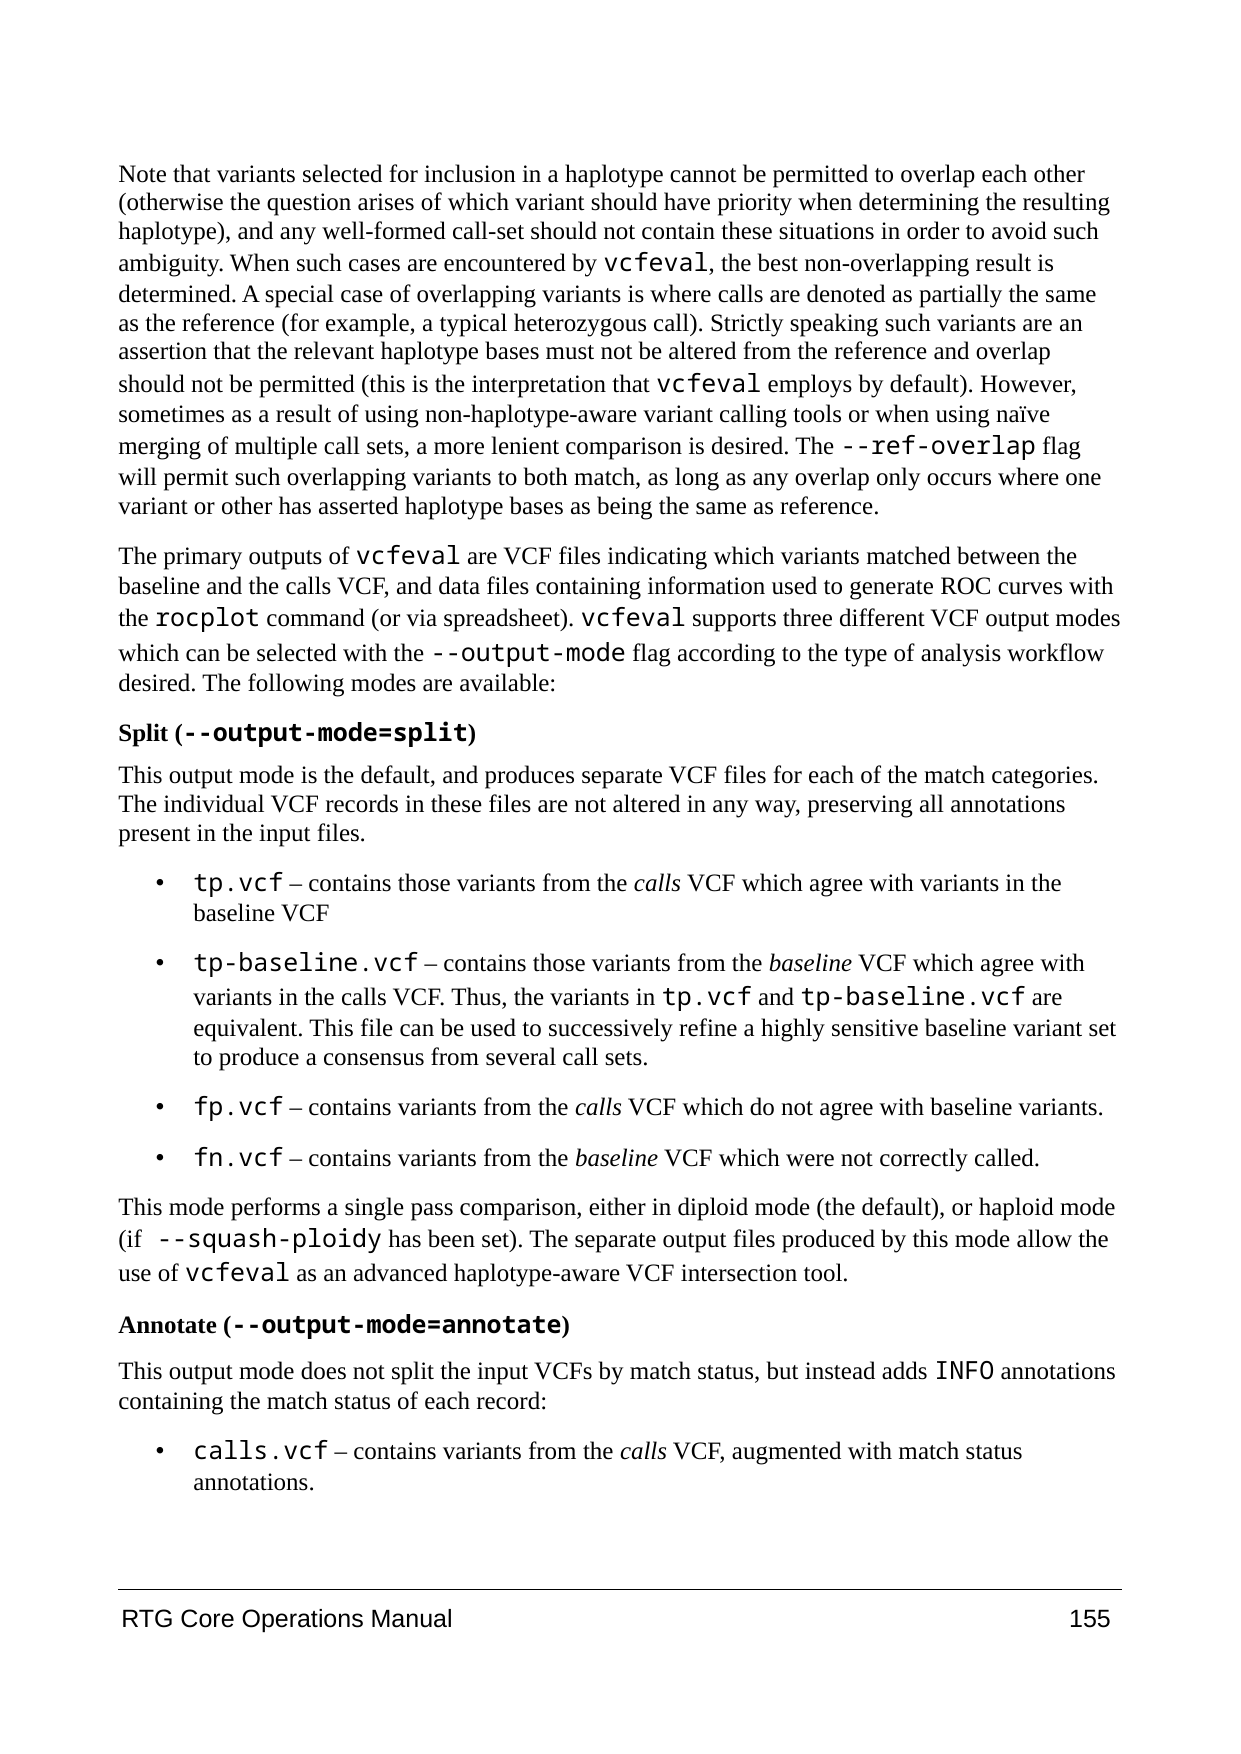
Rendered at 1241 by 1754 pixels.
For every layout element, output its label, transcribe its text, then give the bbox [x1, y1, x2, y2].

text This output mode is the default, and produces separate VCF files for each of the match categories. The individual VCF records in these files are not altered in any way, preserving all annotations present in the input files. [118, 761, 1122, 847]
subtitle Annotate (--output-mode=annotate) [118, 1306, 1122, 1341]
text This mode performs a single pass comparison, either in diploid mode (the default), or haploid mode (if --squash-ploidy has been set). The separate output files produced by this mode allow the use of vcfeval as an advanced haplotype-aware VCF intersection tool. [118, 1192, 1122, 1289]
text The primary outputs of vcfeval are VCF files indicating which variants matched between the baseline and the calls VCF, and data files containing information used to generate ROC curves with the rocplot command (or via spreadsheet). vcfeval supports three different VCF output modes which can be selected with the --output-mode flag according to the type of analysis workflow desired. The following modes are available: [118, 537, 1122, 697]
text Note that variants selected for inclusion in a haplotype cannot be permitted to overlap each other (otherwise the question arises of which variant should have priority when determining the resulting haplotype), and any well-formed call-set should not contain these situations in order to avoid such ambiguity. When such cases are encountered by vcfeval, the best non-overlapping result is determined. A special case of overlapping variants is where calls are denoted as partially the same as the reference (for example, a typical heterozygous call). Strictly speaking such variants are an assertion that the relevant haplotype bases must not be altered from the reference and overlap should not be permitted (this is the interpretation that vcfeval employs by default). However, sometimes as a result of using non-haplotype-aware variant calling tools or when using naïve merging of multiple call sets, a more lenient comparison is desired. The --ref-overlap flag will permit such overlapping variants to both match, as long as any overlap only occurs where one variant or other has asserted haplotype bases as being the same as reference. [118, 159, 1122, 519]
list calls.vcf – contains variants from the calls VCF, augmented with match status annotations. [156, 1433, 1122, 1496]
list tp.vcf – contains those variants from the calls VCF which agree with variants in the baseline VCF [156, 864, 1122, 927]
list fp.vcf – contains variants from the calls VCF which do not agree with baseline variants. [156, 1088, 1122, 1122]
list tp-baseline.vcf – contains those variants from the baseline VCF which agree with variants in the calls VCF. Thus, the variants in tp.vcf and tp-baseline.vcf are equivalent. This file can be used to successively refine a highly sensitive baseline variant set to produce a consensus from several call sets. [156, 945, 1122, 1071]
list fn.vcf – contains variants from the baseline VCF which were not correctly called. [156, 1140, 1122, 1174]
text This output mode does not split the input VCFs by match status, but instead adds INFO annotations containing the match status of each record: [118, 1352, 1122, 1415]
subtitle Split (--output-mode=split) [118, 715, 1122, 749]
